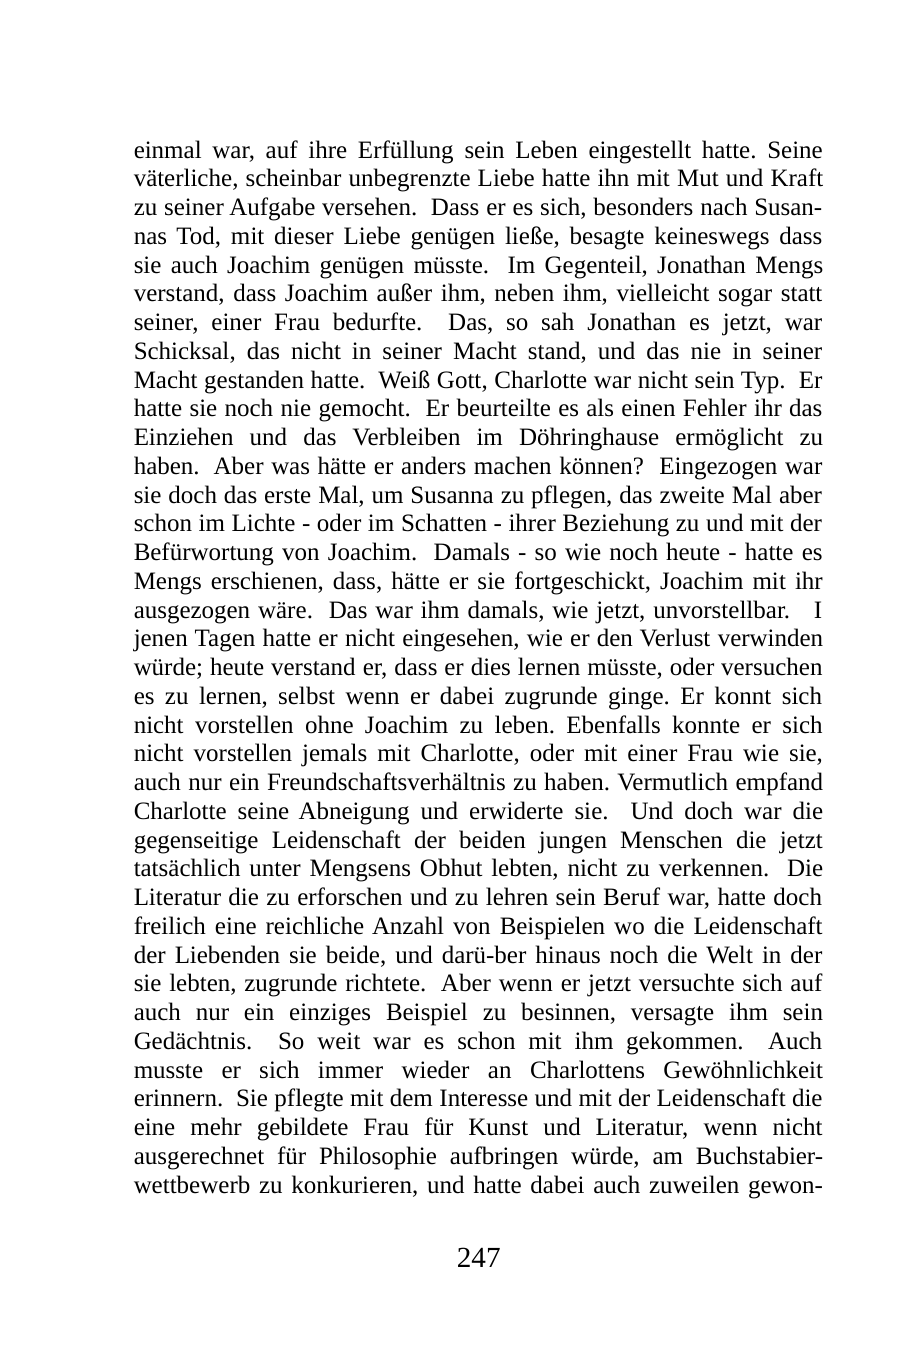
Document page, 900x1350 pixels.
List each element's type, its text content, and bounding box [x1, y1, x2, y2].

text einmal war, auf ihre Erfüllung sein Leben eingestellt hatte. Seine väterliche, scheinbar unbegrenzte Liebe hatte ihn mit Mut und Kraft zu seiner Aufgabe versehen. Dass er es sich, besonders nach Susan-nas Tod, mit dieser Liebe genügen ließe, besagte keineswegs dass sie auch Joachim genügen müsste. Im Gegenteil, Jonathan Mengs verstand, dass Joachim außer ihm, neben ihm, vielleicht sogar statt seiner, einer Frau bedurfte. Das, so sah Jonathan es jetzt, war Schicksal, das nicht in seiner Macht stand, und das nie in seiner Macht gestanden hatte. Weiß Gott, Charlotte war nicht sein Typ. Er hatte sie noch nie gemocht. Er beurteilte es als einen Fehler ihr das Einziehen und das Verbleiben im Döhringhause ermöglicht zu haben. Aber was hätte er anders machen können? Eingezogen war sie doch das erste Mal, um Susanna zu pflegen, das zweite Mal aber schon im Lichte - oder im Schatten - ihrer Beziehung zu und mit der Befürwortung von Joachim. Damals - so wie noch heute - hatte es Mengs erschienen, dass, hätte er sie fortgeschickt, Joachim mit ihr ausgezogen wäre. Das war ihm damals, wie jetzt, unvorstellbar. I jenen Tagen hatte er nicht eingesehen, wie er den Verlust verwinden würde; heute verstand er, dass er dies lernen müsste, oder versuchen es zu lernen, selbst wenn er dabei zugrunde ginge. Er konnt sich nicht vorstellen ohne Joachim zu leben. Ebenfalls konnte er sich nicht vorstellen jemals mit Charlotte, oder mit einer Frau wie sie, auch nur ein Freundschaftsverhältnis zu haben. Vermutlich empfand Charlotte seine Abneigung und erwiderte sie. Und doch war die gegenseitige Leidenschaft der beiden jungen Menschen die jetzt tatsächlich unter Mengsens Obhut lebten, nicht zu verkennen. Die Literatur die zu erforschen und zu lehren sein Beruf war, hatte doch freilich eine reichliche Anzahl von Beispielen wo die Leidenschaft der Liebenden sie beide, und darü-ber hinaus noch die Welt in der sie lebten, zugrunde richtete. Aber wenn er jetzt versuchte sich auf auch nur ein einziges Beispiel zu besinnen, versagte ihm sein Gedächtnis. So weit war es schon mit ihm gekommen. Auch musste er sich immer wieder an Charlottens Gewöhnlichkeit erinnern. Sie pflegte mit dem Interesse und mit der Leidenschaft die eine mehr gebildete Frau für Kunst und Literatur, wenn nicht ausgerechnet für Philosophie aufbringen würde, am Buchstabier-wettbewerb zu konkurieren, und hatte dabei auch zuweilen gewon- [133, 135, 823, 1198]
